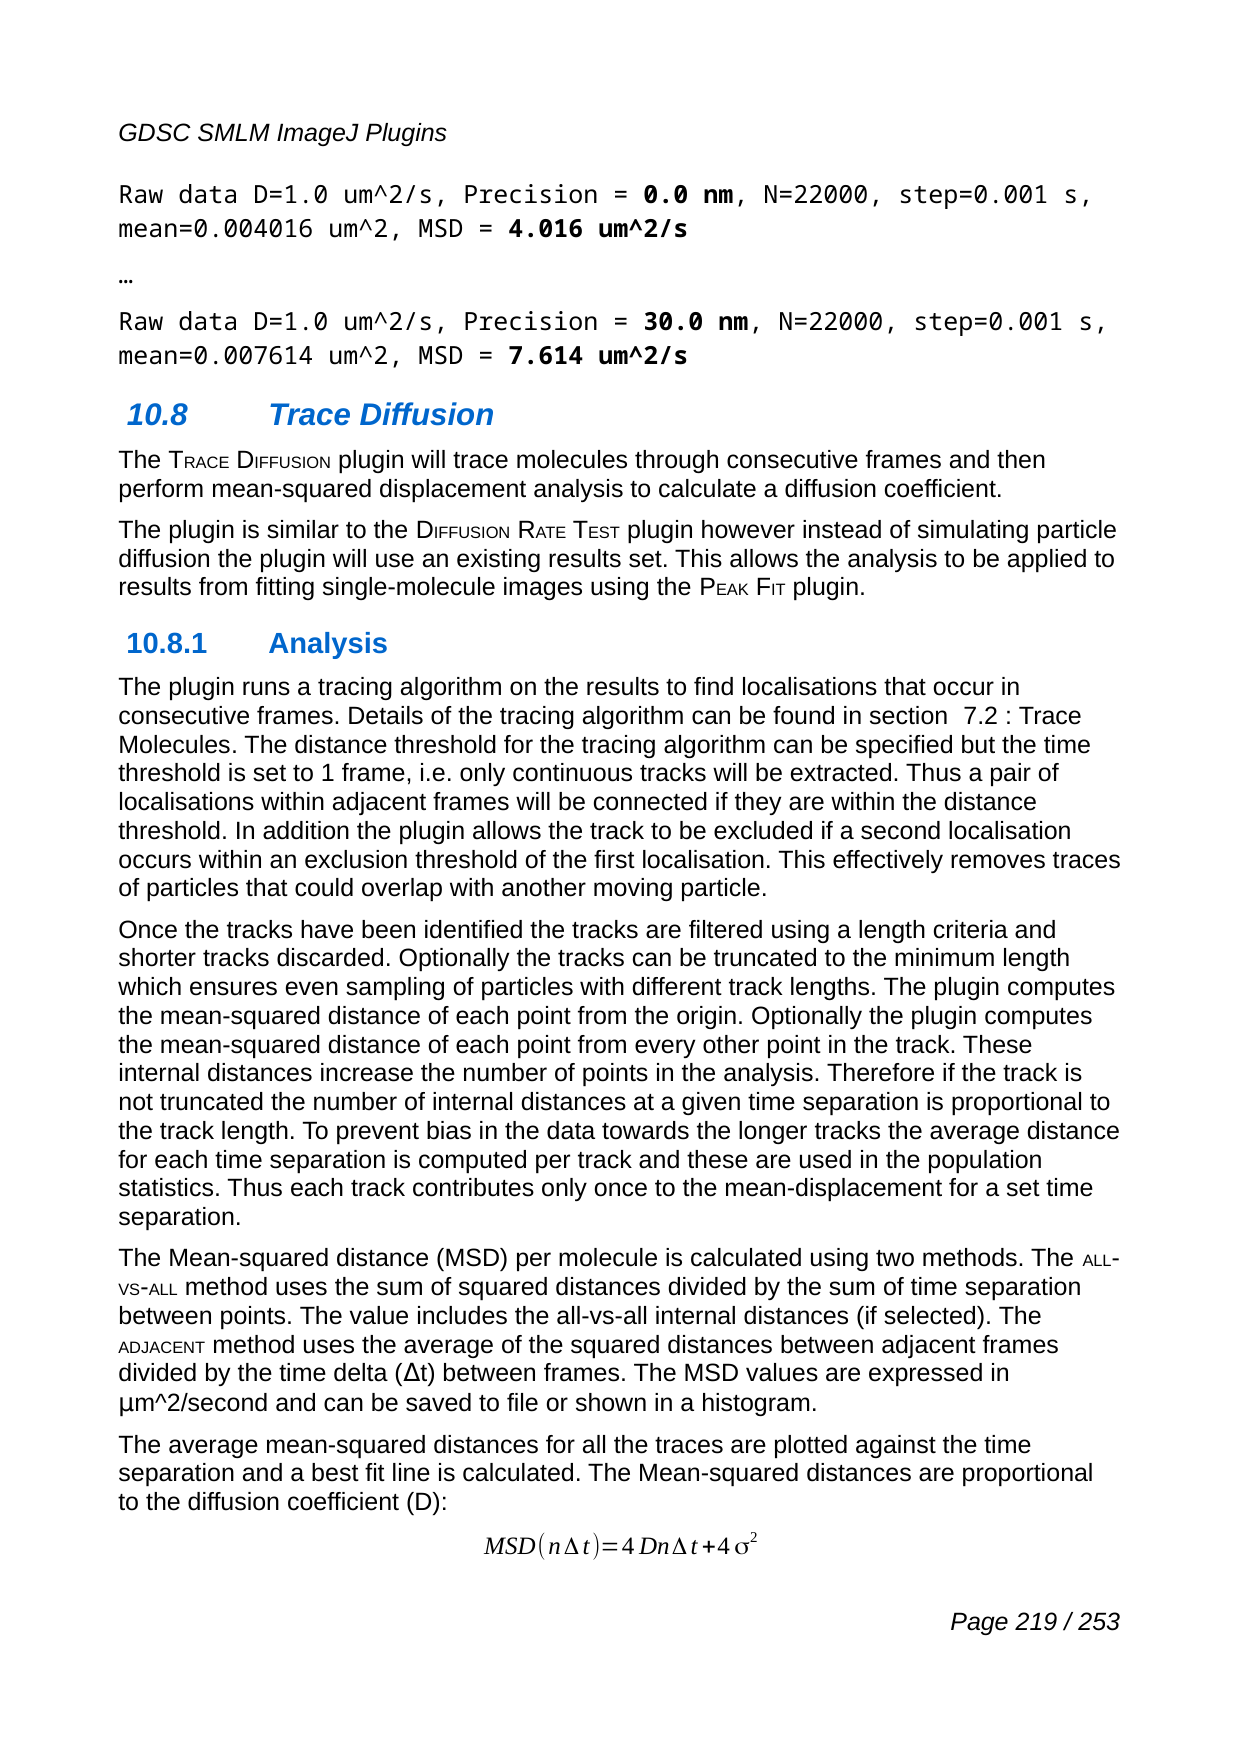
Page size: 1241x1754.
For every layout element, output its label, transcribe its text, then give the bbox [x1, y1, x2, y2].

text Raw data D=1.0 um^2/s, Precision = 0.0 nm, N=22000, step=0.001 s, mean=0.004016 um^2, MSD = 4.016 um^2/s [118, 176, 1122, 244]
text The plugin is similar to the Diffusion Rate Test plugin however instead of simulating particle diffusion the plugin will use an existing results set. This allows the analysis to be applied to results from fitting single-molecule images using the Peak Fit plugin. [118, 515, 1122, 601]
text The plugin runs a tracing algorithm on the results to find localisations that occur in consecutive frames. Details of the tracing algorithm can be found in section 7.2: Trace Molecules. The distance threshold for the tracing algorithm can be specified but the time threshold is set to 1 frame, i.e. only continuous tracks will be extracted. Thus a pair of localisations within adjacent frames will be connected if they are within the distance threshold. In addition the plugin allows the track to be excluded if a second localisation occurs within an exclusion threshold of the first localisation. This effectively removes traces of particles that could overlap with another moving particle. [118, 672, 1122, 902]
text Raw data D=1.0 um^2/s, Precision = 30.0 nm, N=22000, step=0.001 s, mean=0.007614 um^2, MSD = 7.614 um^2/s [118, 303, 1122, 372]
subtitle Trace Diffusion [118, 396, 1122, 432]
text The Mean-squared distance (MSD) per molecule is calculated using two methods. The all-vs-all method uses the sum of squared distances divided by the sum of time separation between points. The value includes the all-vs-all internal distances (if selected). The adjacent method uses the average of the squared distances between adjacent frames divided by the time delta (Δt) between frames. The MSD values are expressed in μm^2/second and can be saved to file or shown in a histogram. [118, 1243, 1122, 1417]
text Once the tracks have been identified the tracks are filtered using a length criteria and shorter tracks discarded. Optionally the tracks can be truncated to the minimum length which ensures even sampling of particles with different track lengths. The plugin computes the mean-squared distance of each point from the origin. Optionally the plugin computes the mean-squared distance of each point from every other point in the track. These internal distances increase the number of points in the analysis. Therefore if the track is not truncated the number of internal distances at a given time separation is proportional to the track length. To prevent bias in the data towards the longer tracks the average distance for each time separation is computed per track and these are used in the population statistics. Thus each track contributes only once to the mean-displacement for a set time separation. [118, 914, 1122, 1231]
text … [118, 257, 1122, 291]
subtitle Analysis [118, 626, 1122, 659]
text The average mean-squared distances for all the traces are plotted against the time separation and a best fit line is calculated. The Mean-squared distances are proportional to the diffusion coefficient (D): [118, 1429, 1122, 1516]
text The Trace Diffusion plugin will trace molecules through consecutive frames and then perform mean-squared displacement analysis to calculate a diffusion coefficient. [118, 445, 1122, 502]
